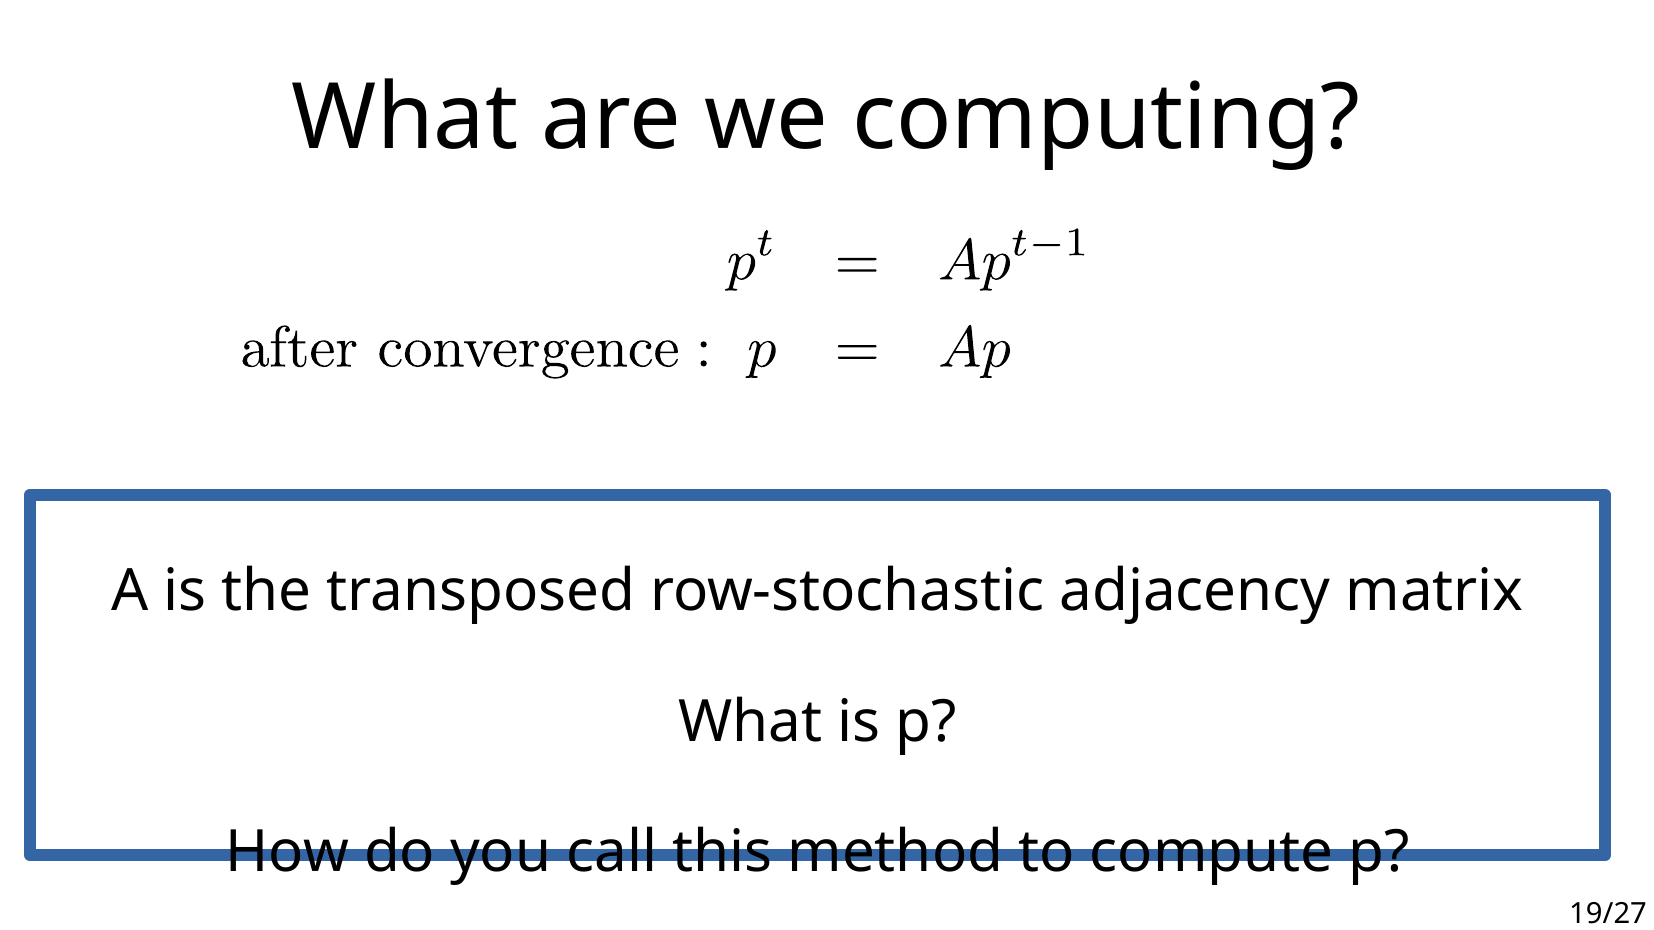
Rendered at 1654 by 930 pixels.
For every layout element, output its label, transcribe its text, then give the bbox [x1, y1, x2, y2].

title What are we computing? [82, 1, 1571, 225]
text_box [240, 228, 1088, 379]
text_box A is the transposed row-stochastic adjacency matrix What is p? How do you call this method to compute p? [30, 494, 1606, 856]
